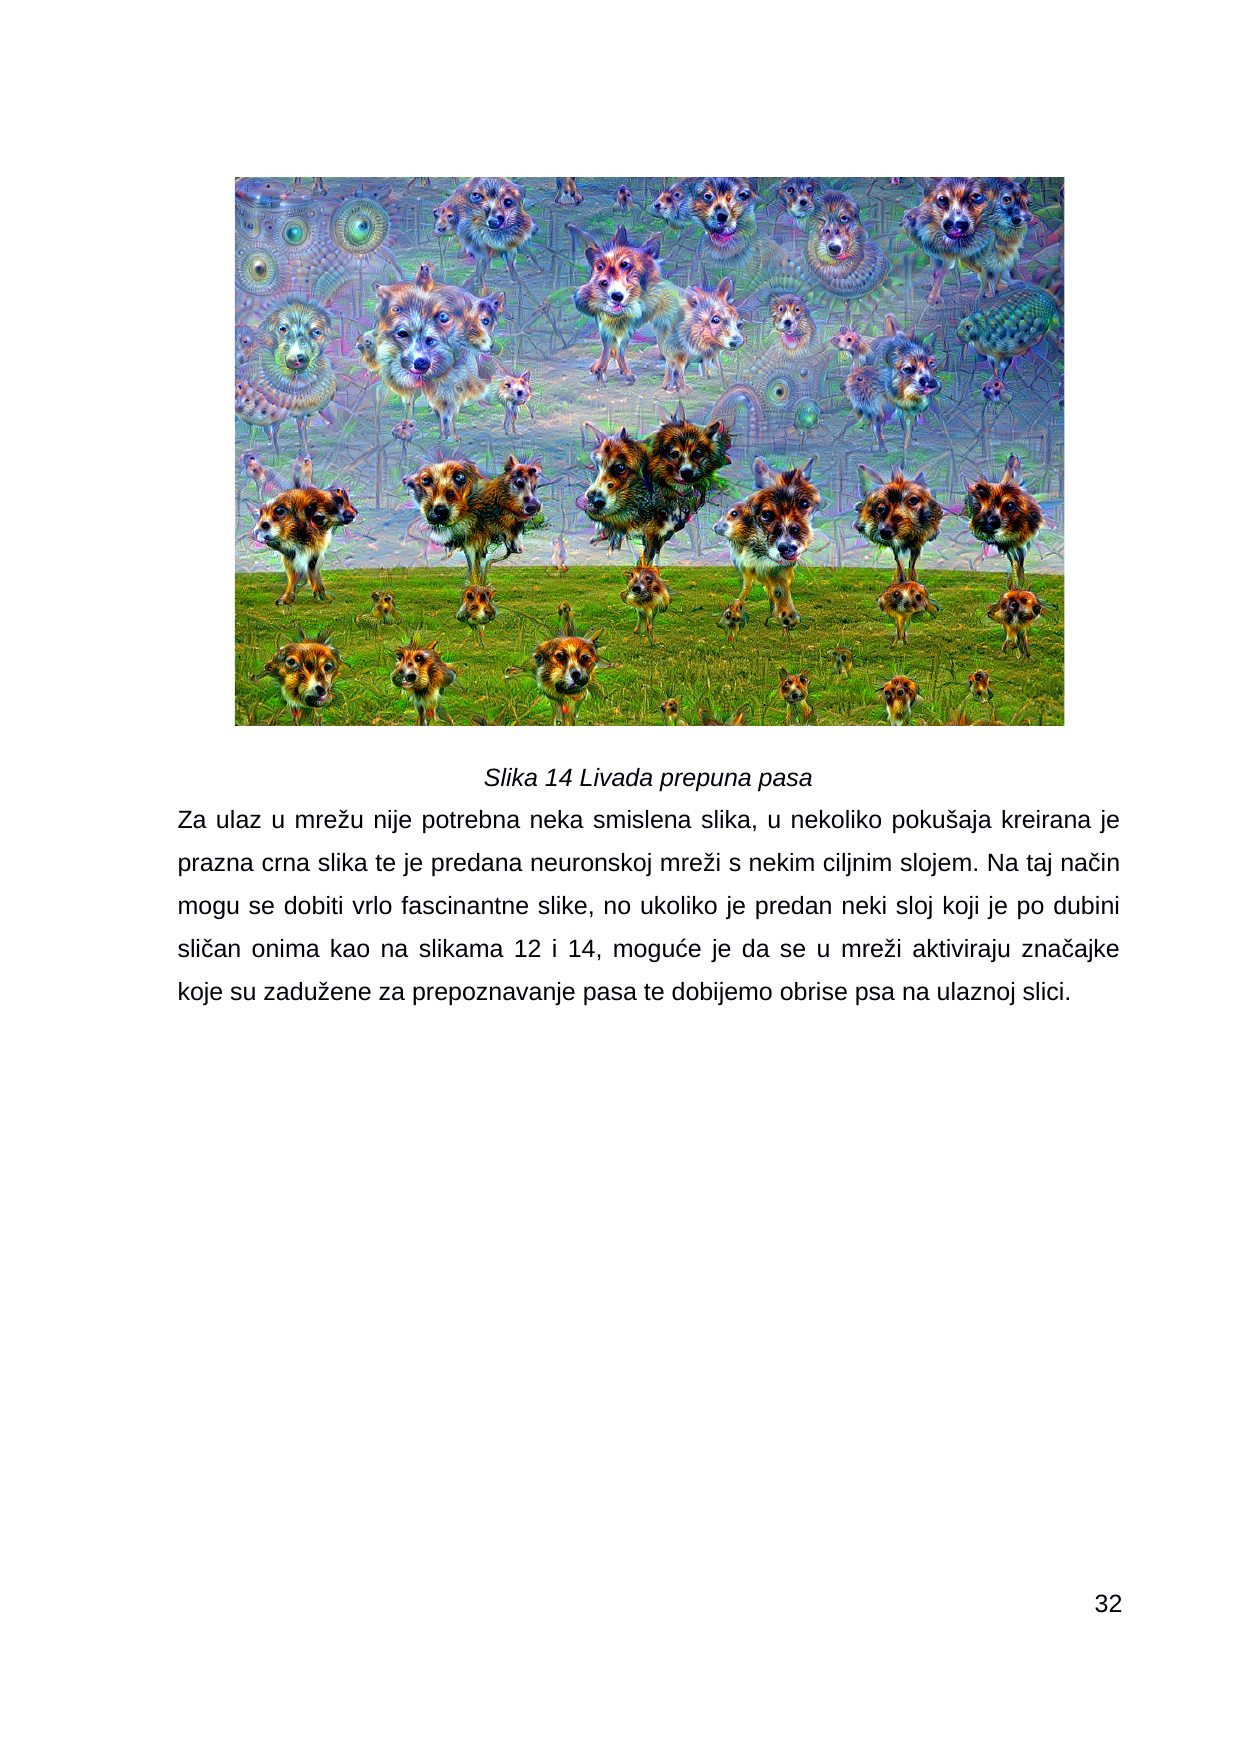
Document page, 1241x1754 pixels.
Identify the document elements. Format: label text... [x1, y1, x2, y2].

text Slika 14 Livada prepuna pasa [177, 763, 1122, 792]
text Za ulaz u mrežu nije potrebna neka smislena slika, u nekoliko pokušaja kreirana je prazna crna slika te je predana neuronskoj mreži s nekim ciljnim slojem. Na taj način mogu se dobiti vrlo fascinantne slike, no ukoliko je predan neki sloj koji je po dubini sličan onima kao na slikama 12 i 14, moguće je da se u mreži aktiviraju značajke koje su zadužene za prepoznavanje pasa te dobijemo obrise psa na ulaznoj slici. [177, 805, 1122, 1006]
